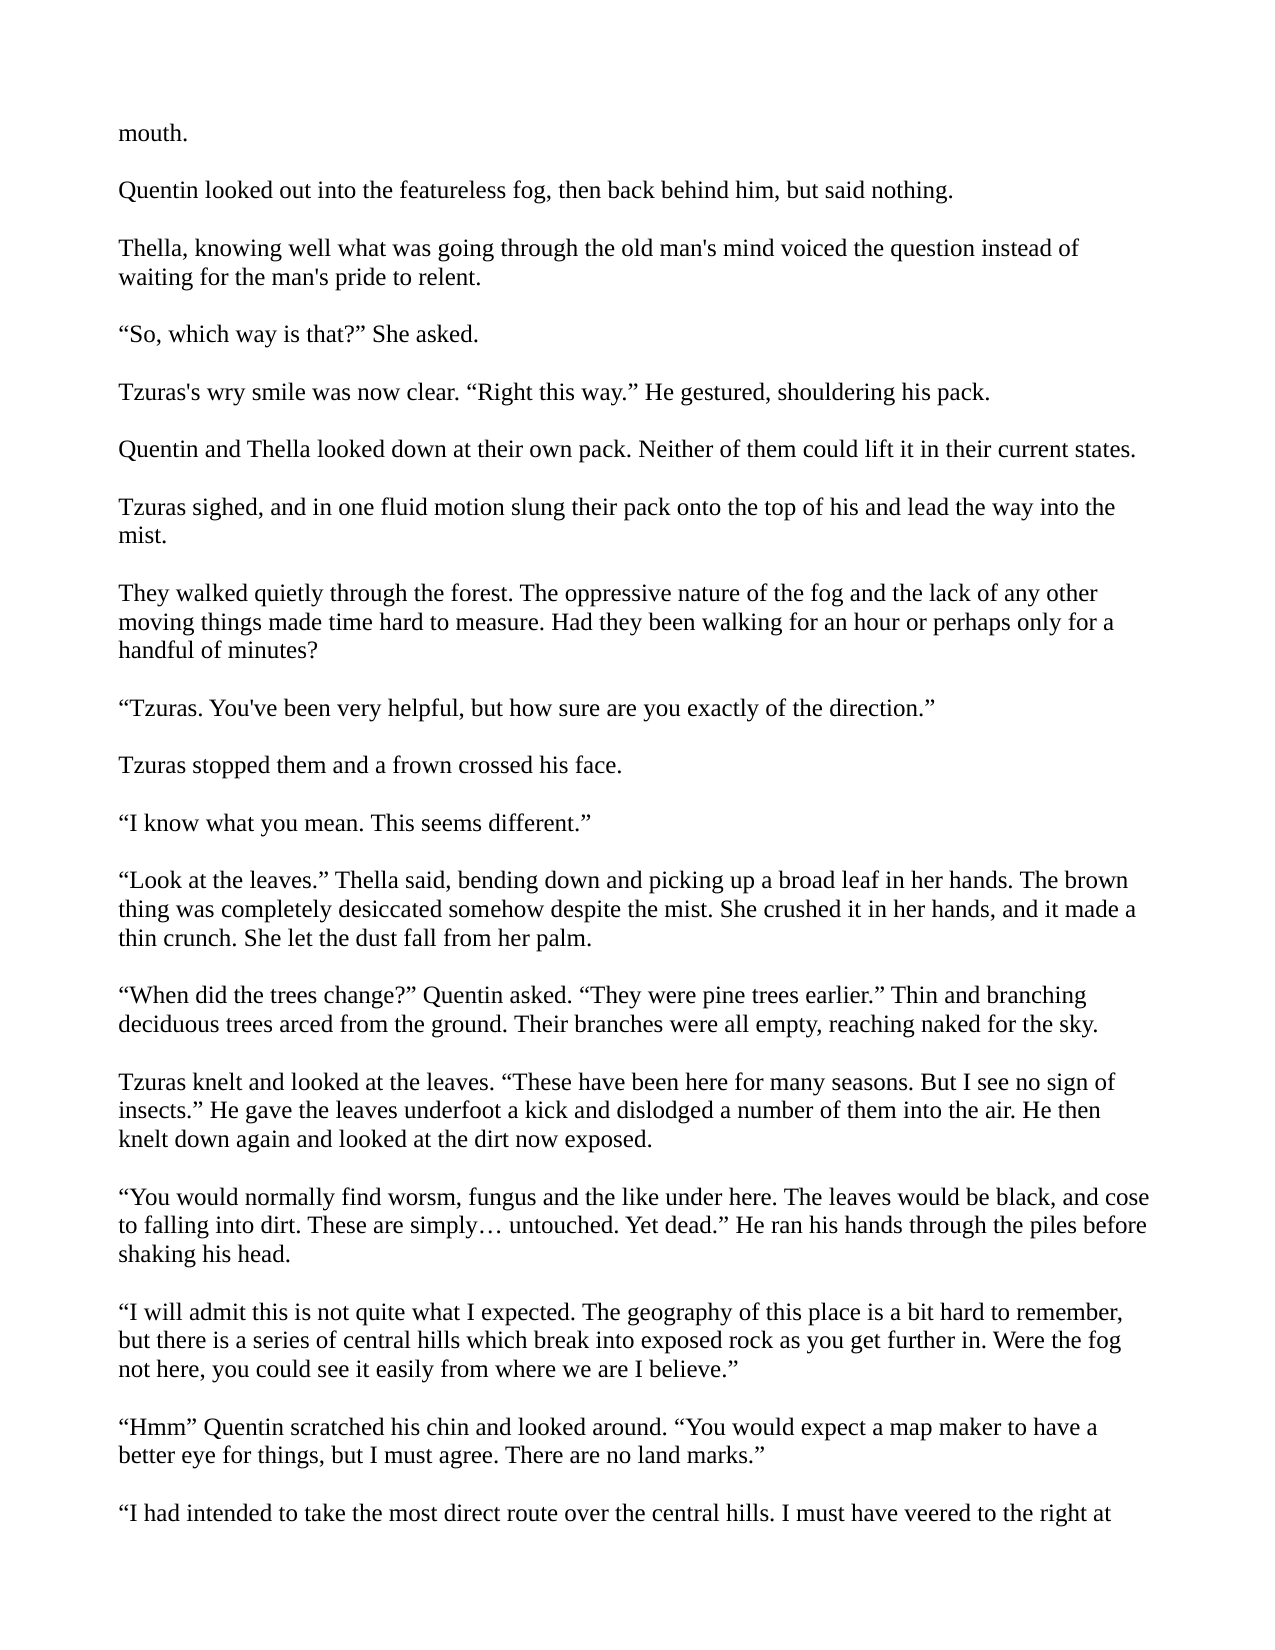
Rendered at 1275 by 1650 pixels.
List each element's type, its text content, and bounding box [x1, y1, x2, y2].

text “Look at the leaves.” Thella said, bending down and picking up a broad leaf in her hands. The brown thing was completely desiccated somehow despite the mist. She crushed it in her hands, and it made a thin crunch. She let the dust fall from her palm. [118, 866, 1157, 952]
text They walked quietly through the forest. The oppressive nature of the fog and the lack of any other moving things made time hard to measure. Had they been walking for an hour or perhaps only for a handful of minutes? [118, 578, 1157, 664]
text Quentin looked out into the featureless fog, then back behind him, but said nothing. [118, 176, 1157, 204]
text Quentin and Thella looked down at their own pack. Neither of them could lift it in their current states. [118, 434, 1157, 463]
text mouth. [118, 118, 1157, 147]
text “I will admit this is not quite what I expected. The geography of this place is a bit hard to remember, but there is a series of central hills which break into exposed rock as you get further in. Were the fog not here, you could see it easily from where we are I believe.” [118, 1297, 1157, 1383]
text Tzuras's wry smile was now clear. “Right this way.” He gestured, shouldering his pack. [118, 377, 1157, 406]
text Tzuras sighed, and in one fluid motion slung their pack onto the top of his and lead the way into the mist. [118, 492, 1157, 549]
text “Tzuras. You've been very helpful, but how sure are you exactly of the direction.” [118, 693, 1157, 722]
text “I know what you mean. This seems different.” [118, 808, 1157, 837]
text Tzuras stopped them and a frown crossed his face. [118, 751, 1157, 779]
text Tzuras knelt and looked at the leaves. “These have been here for many seasons. But I see no sign of insects.” He gave the leaves underfoot a kick and dislodged a number of them into the air. He then knelt down again and looked at the dirt now exposed. [118, 1067, 1157, 1153]
text “When did the trees change?” Quentin asked. “They were pine trees earlier.” Thin and branching deciduous trees arced from the ground. Their branches were all empty, reaching naked for the sky. [118, 981, 1157, 1038]
text “Hmm” Quentin scratched his chin and looked around. “You would expect a map maker to have a better eye for things, but I must agree. There are no land marks.” [118, 1412, 1157, 1469]
text Thella, knowing well what was going through the old man's mind voiced the question instead of waiting for the man's pride to relent. [118, 233, 1157, 291]
text “You would normally find worsm, fungus and the like under here. The leaves would be black, and cose to falling into dirt. These are simply… untouched. Yet dead.” He ran his hands through the piles before shaking his head. [118, 1182, 1157, 1268]
text “I had intended to take the most direct route over the central hills. I must have veered to the right at [118, 1498, 1157, 1527]
text “So, which way is that?” She asked. [118, 319, 1157, 348]
